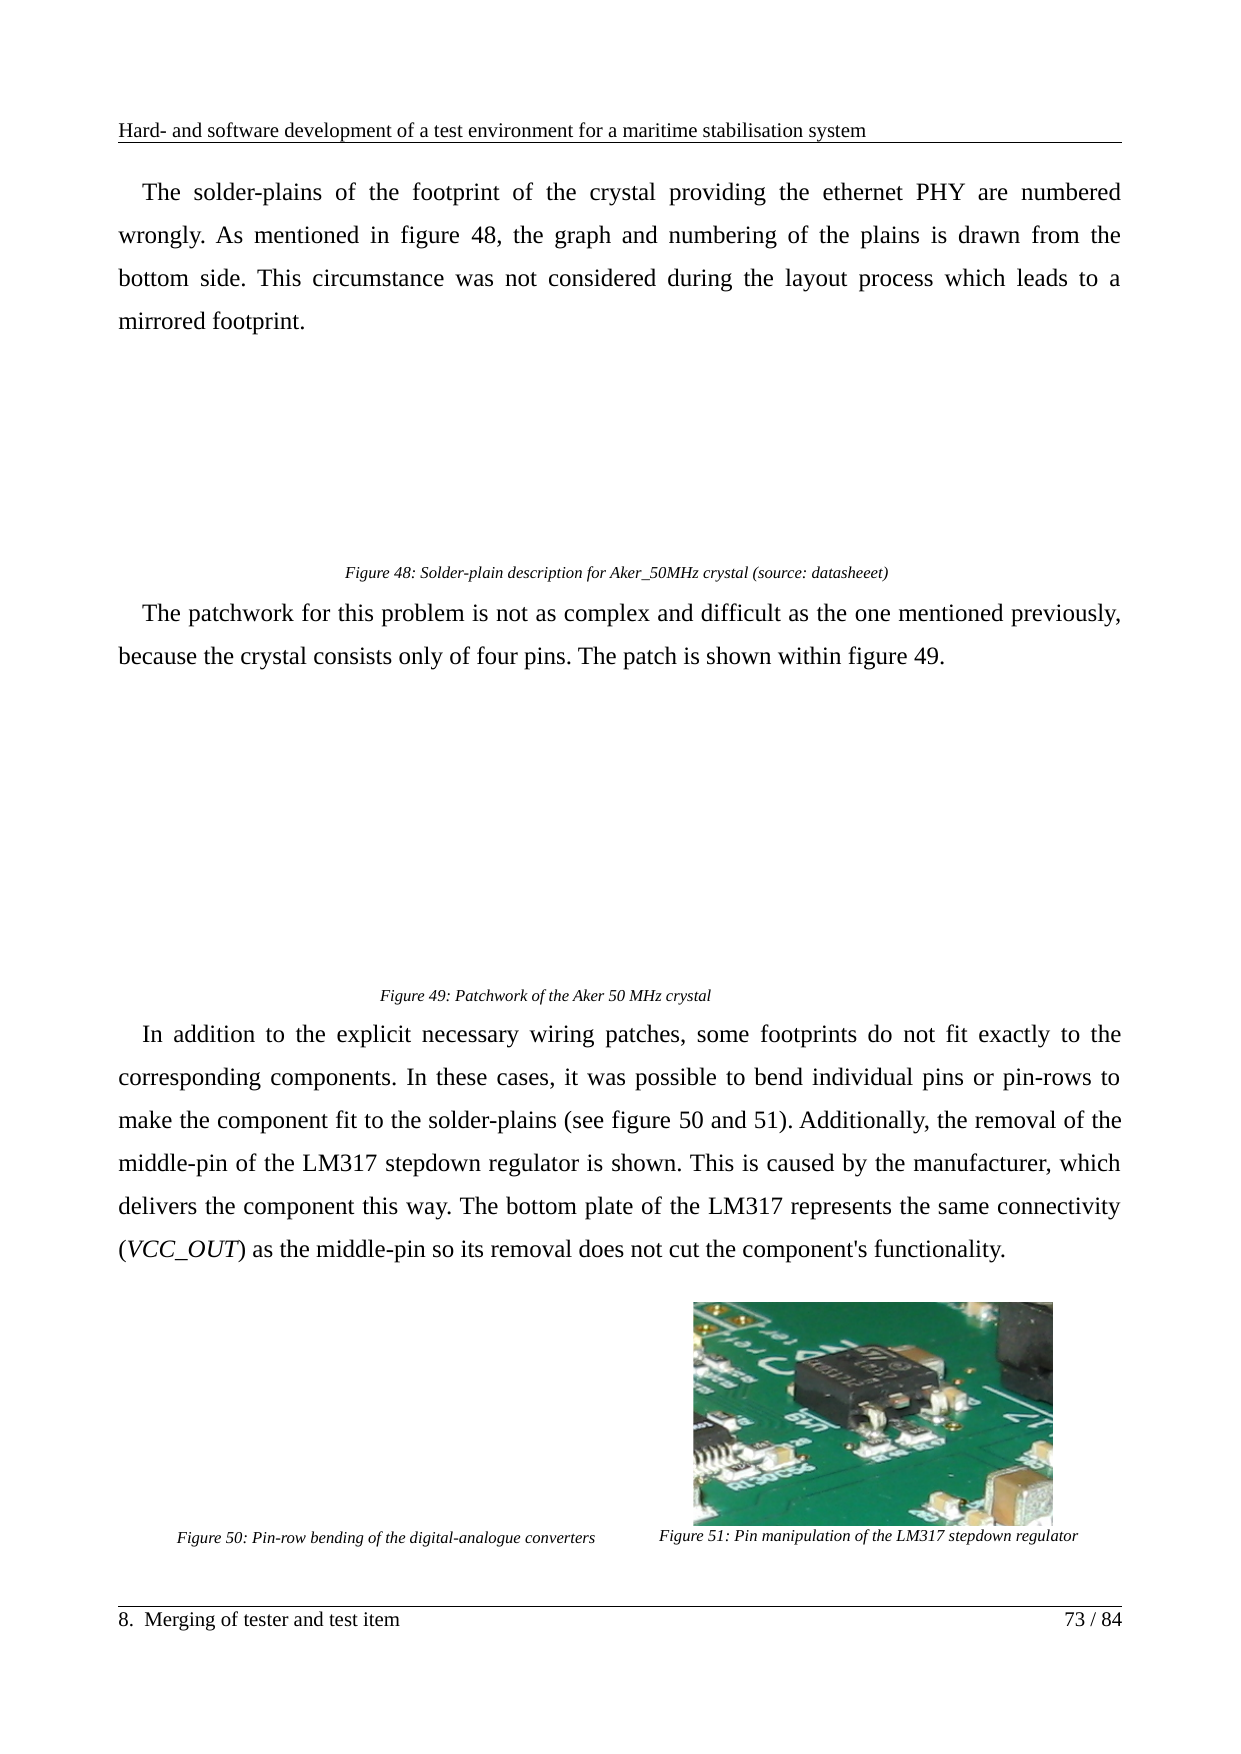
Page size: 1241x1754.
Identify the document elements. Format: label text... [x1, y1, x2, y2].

text Figure 48: Solder-plain description for Aker_50MHz crystal (source: datasheeet) [345, 374, 895, 582]
text Figure 50: Pin-row bending of the digital-analogue converters [177, 1303, 640, 1547]
text In addition to the explicit necessary wiring patches, some footprints do not fit exactly to the corresponding components. In these cases, it was possible to bend individual pins or pin-rows to make the component fit to the solder-plains (see figure 50 and 51). Additionally, the removal of the middle-pin of the LM317 stepdown regulator is shown. This is caused by the manufacturer, which delivers the component this way. The bottom plate of the LM317 represents the same connectivity (VCC_OUT) as the middle-pin so its removal does not cut the component's functionality. [118, 697, 1122, 1263]
text Figure 51: Pin manipulation of the LM317 stepdown regulator [659, 1303, 1087, 1545]
text The solder-plains of the footprint of the crystal providing the ethernet PHY are numbered wrongly. As mentioned in figure 48, the graph and numbering of the plains is drawn from the bottom side. This circumstance was not considered during the layout process which leads to a mirrored footprint. [118, 177, 1122, 335]
text The patchwork for this problem is not as complex and difficult as the one mentioned previously, because the crystal consists only of four pins. The patch is shown within figure 49. [118, 362, 1122, 670]
picture [693, 1302, 1053, 1526]
text Figure 49: Patchwork of the Aker 50 MHz crystal [380, 709, 861, 1004]
